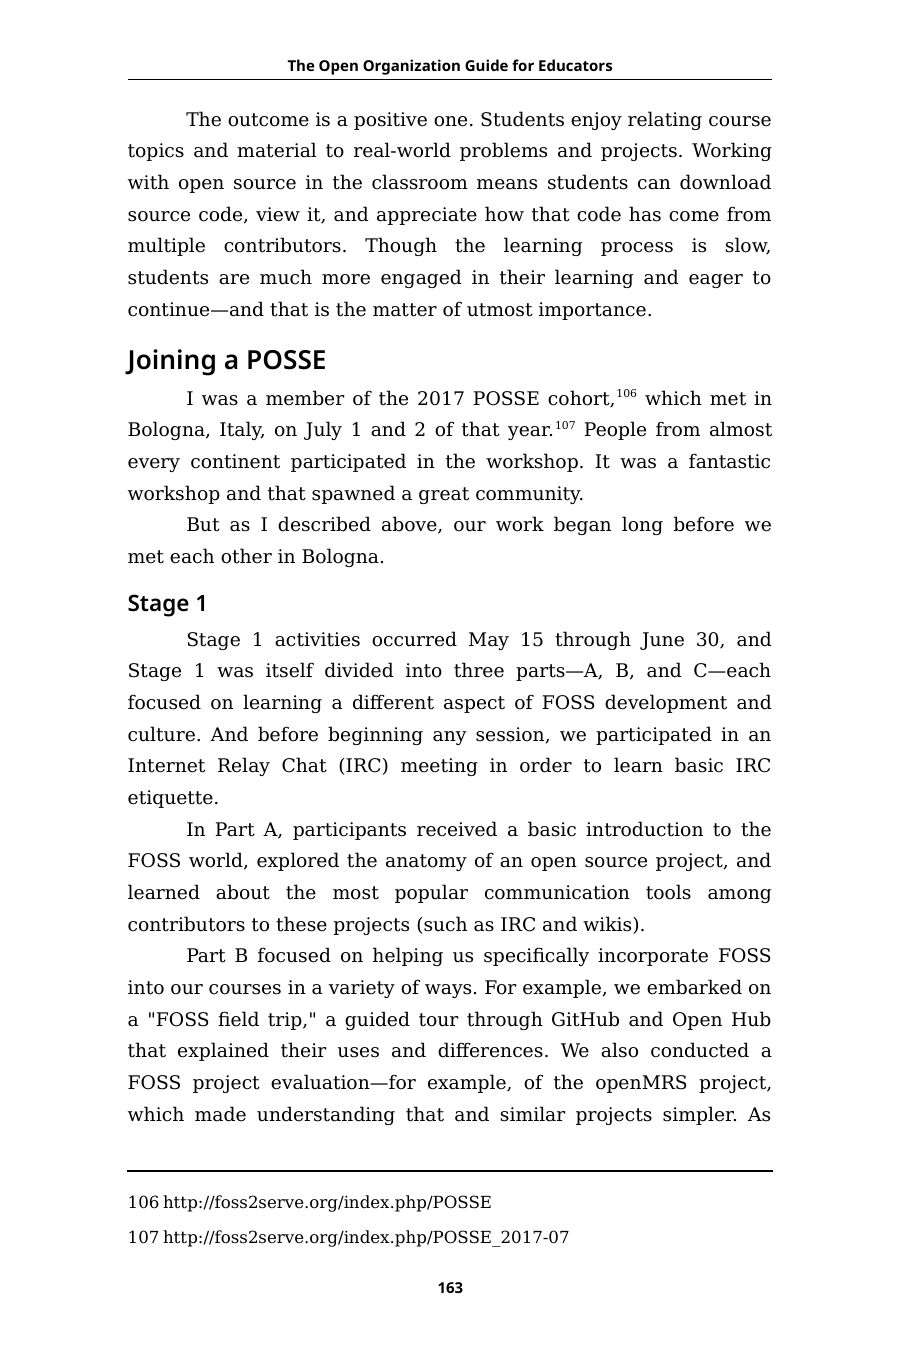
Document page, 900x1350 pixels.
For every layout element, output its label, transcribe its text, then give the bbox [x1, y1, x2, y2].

text The outcome is a positive one. Students enjoy relating course topics and material to real-world problems and projects. Working with open source in the classroom means students can download source code, view it, and appreciate how that code has come from multiple contributors. Though the learning process is slow, students are much more engaged in their learning and eager to continue—and that is the matter of utmost importance. [127, 109, 772, 321]
text I was a member of the 2017 POSSE cohort, which met in Bologna, Italy, on July 1 and 2 of that year. People from almost every continent participated in the workshop. It was a fantastic workshop and that spawned a great community. [127, 388, 772, 505]
text Stage 1 activities occurred May 15 through June 30, and Stage 1 was itself divided into three parts—A, B, and C—each focused on learning a different aspect of FOSS development and culture. And before beginning any session, we participated in an Internet Relay Chat (IRC) meeting in order to learn basic IRC etiquette. [127, 629, 772, 809]
text Part B focused on helping us specifically incorporate FOSS into our courses in a variety of ways. For example, we embarked on a "FOSS field trip," a guided tour through GitHub and Open Hub that explained their uses and differences. We also conducted a FOSS project evaluation—for example, of the openMRS project, which made understanding that and similar projects simpler. As [127, 945, 772, 1126]
subtitle Stage 1 [127, 590, 772, 616]
text In Part A, participants received a basic introduction to the FOSS world, explored the anatomy of an open source project, and learned about the most popular communication tools among contributors to these projects (such as IRC and wikis). [127, 819, 772, 936]
text http://foss2serve.org/index.php/POSSE [127, 1193, 772, 1213]
text http://foss2serve.org/index.php/POSSE_2017-07 [127, 1228, 772, 1247]
subtitle Joining a POSSE [127, 345, 772, 375]
text But as I described above, our work began long before we met each other in Bologna. [127, 514, 772, 568]
